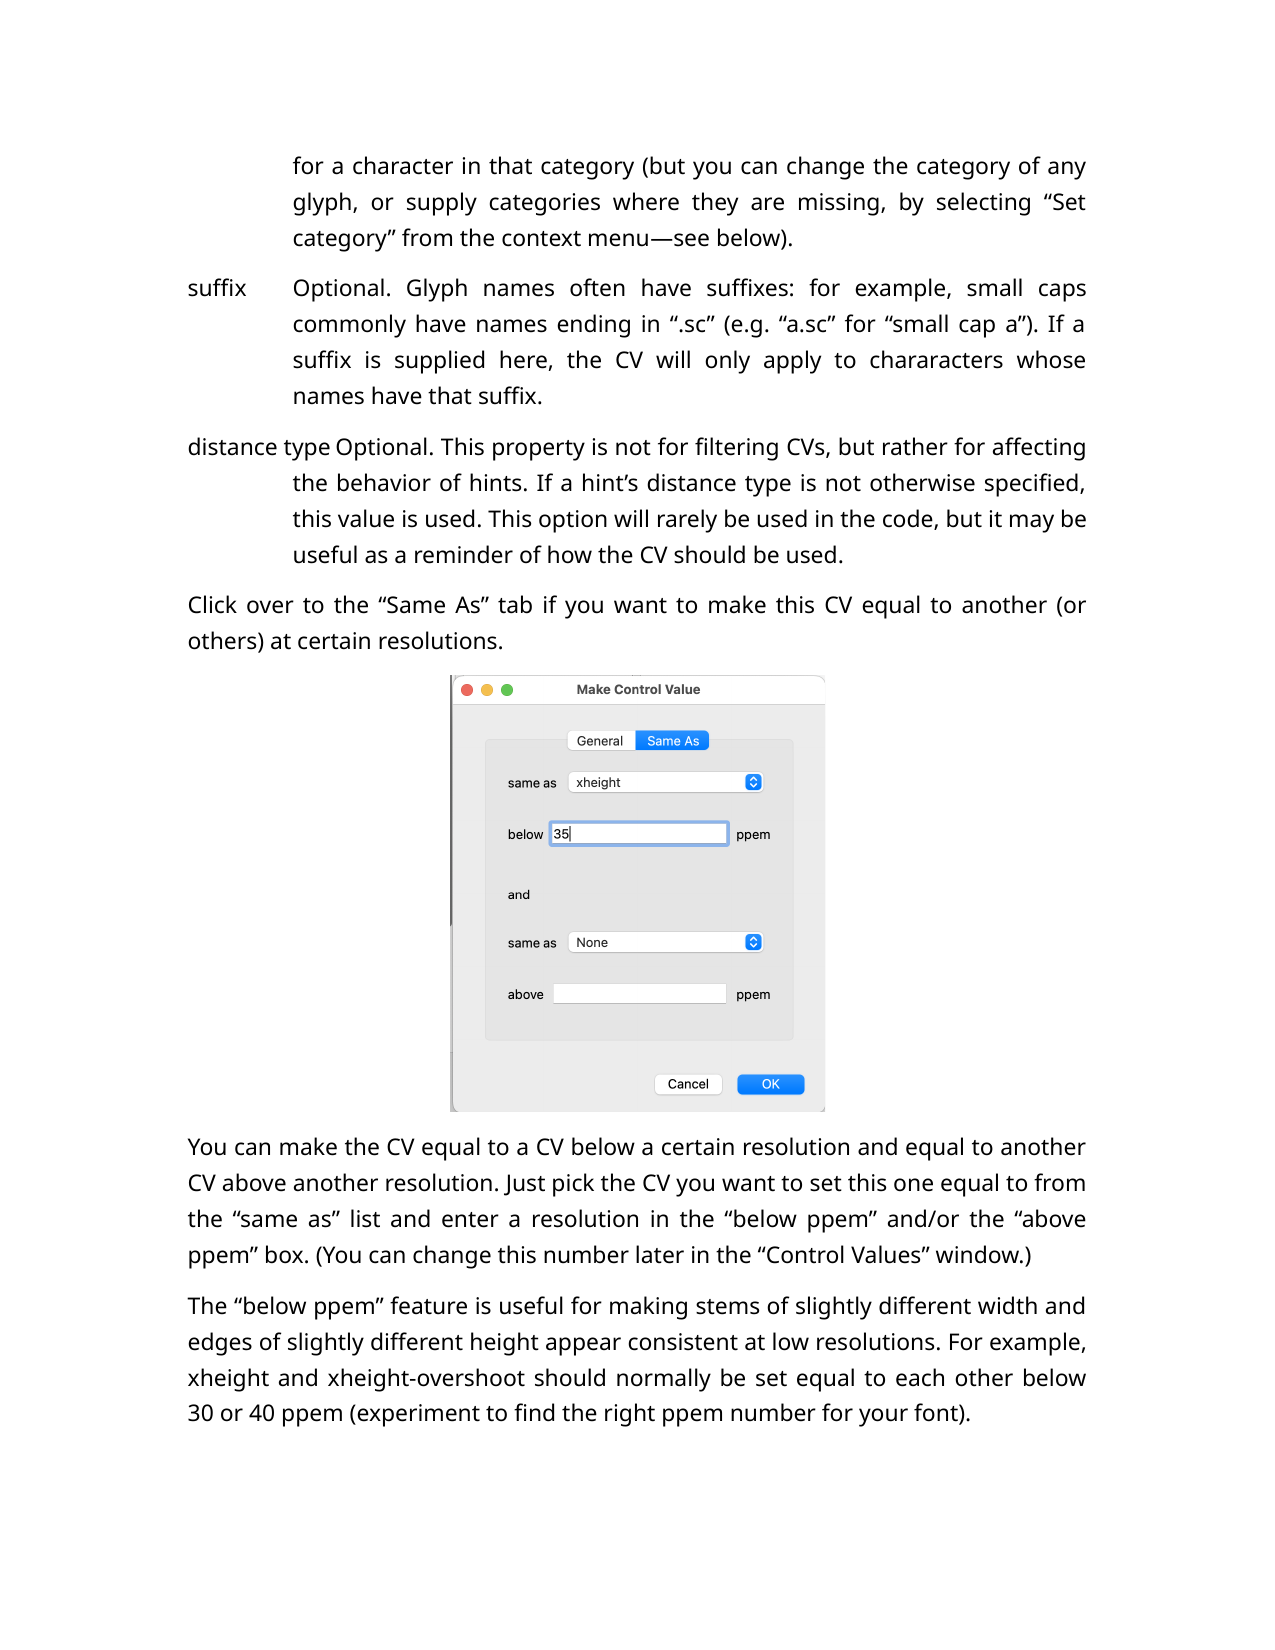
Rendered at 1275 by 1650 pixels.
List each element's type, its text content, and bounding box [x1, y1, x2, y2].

text Click over to the “Same As” tab if you want to make this CV equal to another (or others) at certain resolutions. [187, 589, 1087, 656]
text distance type Optional. This property is not for filtering CVs, but rather for affecting the behavior of hints. If a hint’s distance type is not otherwise specified, this value is used. This option will rarely be used in the code, but it may be useful as a reminder of how the CV should be used. [187, 431, 1087, 570]
picture [450, 675, 826, 1112]
text You can make the CV equal to a CV below a certain resolution and equal to another CV above another resolution. Just pick the CV you want to set this one equal to from the “same as” list and enter a resolution in the “below ppem” and/or the “above ppem” box. (You can change this number later in the “Control Values” window.) [187, 1131, 1087, 1270]
text The “below ppem” feature is useful for making stems of slightly different width and edges of slightly different height appear consistent at low resolutions. For example, xheight and xheight-overshoot should normally be set equal to each other below 30 or 40 ppem (experiment to find the right ppem number for your font). [187, 1289, 1087, 1429]
text for a character in that category (but you can change the category of any glyph, or supply categories where they are missing, by selecting “Set category” from the context menu—see below). [187, 150, 1087, 253]
text suffix Optional. Glyph names often have suffixes: for example, small caps commonly have names ending in “.sc” (e.g. “a.sc” for “small cap a”). If a suffix is supplied here, the CV will only apply to chararacters whose names have that suffix. [187, 272, 1087, 411]
